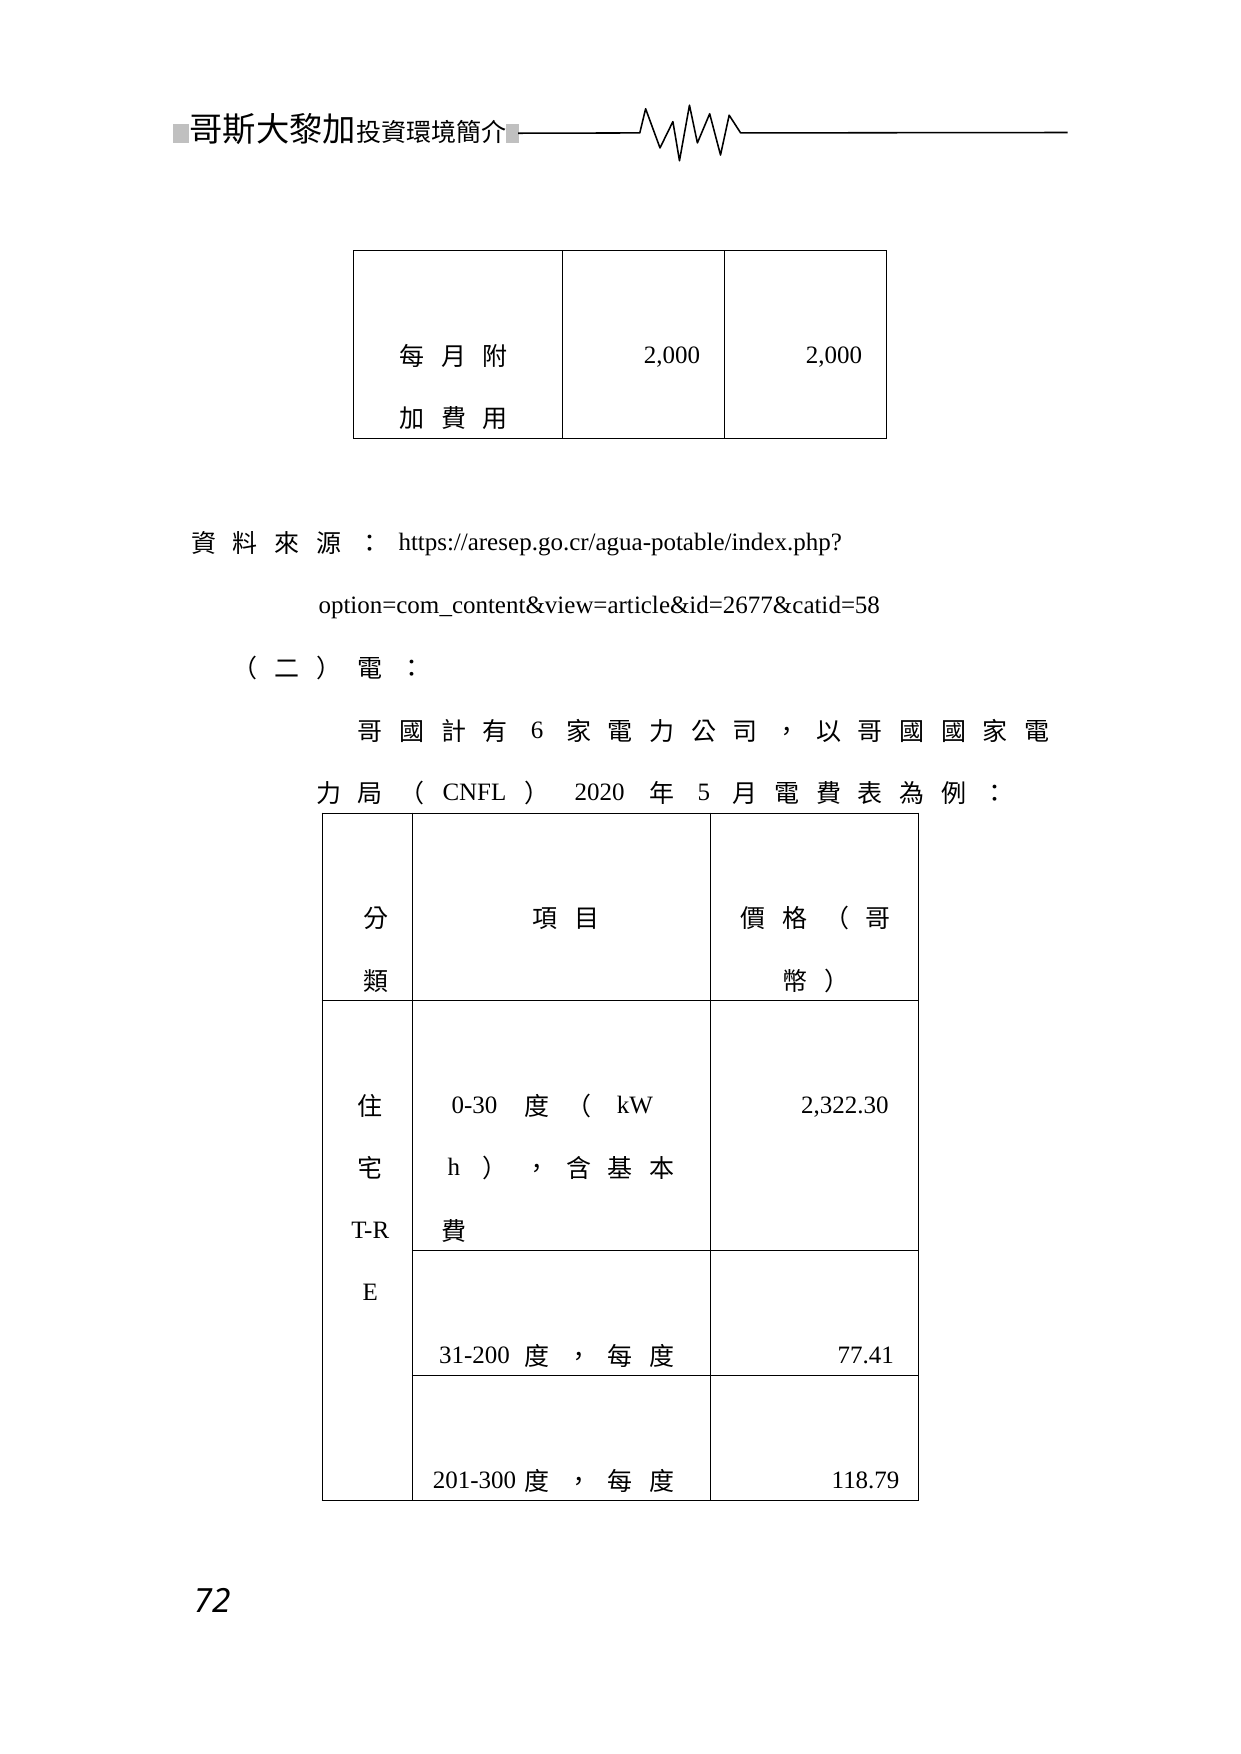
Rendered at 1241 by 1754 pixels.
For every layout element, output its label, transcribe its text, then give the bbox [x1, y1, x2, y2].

table_cell 31-200度，每度 [413, 1251, 710, 1375]
text 資料來源：https://aresep.go.cr/agua-potable/index.php?option=com_content&view=article&id=2677&catid=58 [183, 500, 1058, 625]
table_cell 2,322.30 [711, 1001, 918, 1250]
table_cell 201-300度，每度 [413, 1376, 710, 1500]
table_cell 118.79 [711, 1376, 918, 1500]
text 哥國計有6家電力公司，以哥國國家電力局（CNFL）2020年5月電費表為例： [281, 688, 1058, 813]
table_cell 0-30度（kWh），含基本費 [413, 1001, 710, 1250]
table_cell 2,000 [725, 251, 886, 438]
table_cell 每月附加費用 [354, 251, 562, 438]
table_cell 住宅 T-RE [323, 1001, 412, 1500]
table_cell 2,000 [563, 251, 724, 438]
text （二）電： [207, 625, 1058, 688]
table_cell 77.41 [711, 1251, 918, 1375]
table_header 項目 [413, 814, 710, 1000]
table_header 分類 [323, 814, 412, 1000]
table_header 價格（哥幣） [711, 814, 918, 1000]
